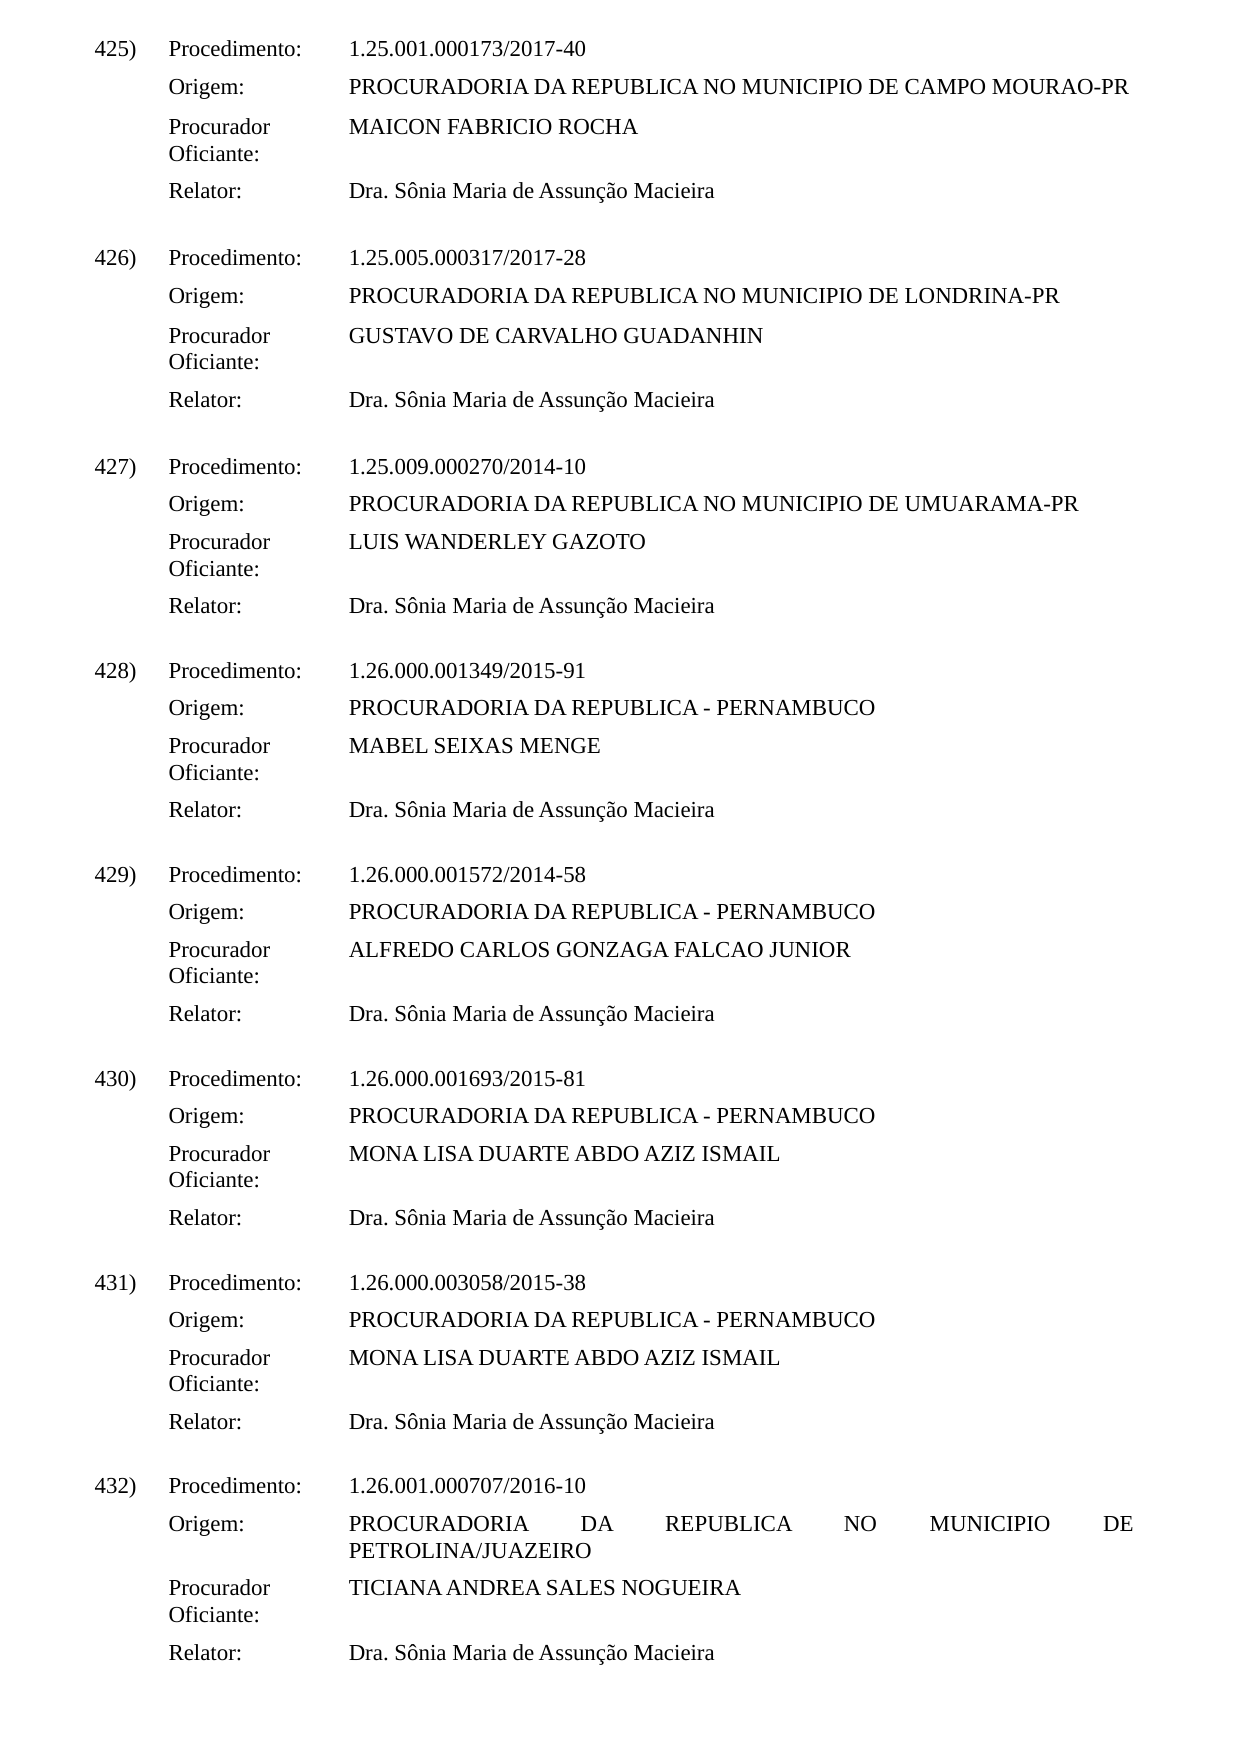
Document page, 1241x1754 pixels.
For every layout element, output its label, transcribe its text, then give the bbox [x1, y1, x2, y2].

table_cell [89, 1339, 162, 1403]
table_cell Relator: [163, 791, 343, 828]
table_cell Procurador Oficiante: [163, 108, 343, 172]
table_cell [89, 1135, 162, 1199]
table_cell Procurador Oficiante: [163, 316, 343, 380]
table_cell PROCURADORIA DA REPUBLICA NO MUNICIPIO DE CAMPO MOURAO-PR [343, 67, 1139, 107]
table_header 425) [89, 30, 162, 67]
table_header 1.25.005.000317/2017-28 [343, 238, 1139, 276]
table_cell Dra. Sônia Maria de Assunção Macieira [343, 791, 1139, 828]
table_cell [89, 1403, 162, 1440]
table_header Procedimento: [163, 447, 343, 485]
table_cell MAICON FABRICIO ROCHA [343, 108, 1139, 172]
table_cell Relator: [163, 587, 343, 624]
table_cell Origem: [163, 1301, 343, 1338]
table_cell Procurador Oficiante: [163, 1135, 343, 1199]
table_cell PROCURADORIA DA REPUBLICA - PERNAMBUCO [343, 689, 1139, 727]
table_header 1.26.001.000707/2016-10 [343, 1467, 1139, 1504]
table_cell Origem: [163, 689, 343, 727]
table_cell Relator: [163, 1403, 343, 1440]
table_cell [89, 485, 162, 523]
table_header Procedimento: [163, 855, 343, 893]
table_cell [89, 276, 162, 316]
table_header 429) [89, 855, 162, 893]
table_cell GUSTAVO DE CARVALHO GUADANHIN [343, 316, 1139, 380]
table_header 1.26.000.001693/2015-81 [343, 1059, 1139, 1097]
table_cell [89, 1199, 162, 1236]
table_cell [89, 1097, 162, 1134]
table_cell PROCURADORIA DA REPUBLICA - PERNAMBUCO [343, 1097, 1139, 1134]
table_cell Dra. Sônia Maria de Assunção Macieira [343, 172, 1139, 212]
table_cell Dra. Sônia Maria de Assunção Macieira [343, 1403, 1139, 1440]
table_header 1.26.000.003058/2015-38 [343, 1263, 1139, 1301]
table_cell ALFREDO CARLOS GONZAGA FALCAO JUNIOR [343, 931, 1139, 995]
table_cell [89, 1301, 162, 1338]
table_header 432) [89, 1467, 162, 1504]
table_cell [89, 380, 162, 421]
table_cell MABEL SEIXAS MENGE [343, 727, 1139, 791]
table_cell [89, 523, 162, 587]
table_cell Procurador Oficiante: [163, 931, 343, 995]
table_cell [89, 172, 162, 212]
table_cell Dra. Sônia Maria de Assunção Macieira [343, 1199, 1139, 1236]
table_cell [89, 108, 162, 172]
table_cell Origem: [163, 485, 343, 523]
table_cell MONA LISA DUARTE ABDO AZIZ ISMAIL [343, 1135, 1139, 1199]
table_cell [89, 893, 162, 931]
table_cell [89, 689, 162, 727]
table_cell [89, 587, 162, 624]
table_cell Procurador Oficiante: [163, 523, 343, 587]
table_cell [89, 1569, 162, 1633]
table_cell Relator: [163, 172, 343, 212]
table_cell Procurador Oficiante: [163, 1339, 343, 1403]
table_header 426) [89, 238, 162, 276]
table_header 1.25.009.000270/2014-10 [343, 447, 1139, 485]
table_cell TICIANA ANDREA SALES NOGUEIRA [343, 1569, 1139, 1633]
table_header 1.25.001.000173/2017-40 [343, 30, 1139, 67]
table_cell Origem: [163, 1505, 343, 1569]
table_cell Origem: [163, 893, 343, 931]
table_header 428) [89, 651, 162, 689]
table_cell Origem: [163, 1097, 343, 1134]
table_cell Dra. Sônia Maria de Assunção Macieira [343, 380, 1139, 421]
table_cell [89, 791, 162, 828]
table_cell Origem: [163, 276, 343, 316]
table_cell [89, 931, 162, 995]
table_cell [89, 995, 162, 1032]
table_cell Procurador Oficiante: [163, 1569, 343, 1633]
table_cell Relator: [163, 1633, 343, 1671]
table_cell PROCURADORIA DA REPUBLICA NO MUNICIPIO DE UMUARAMA-PR [343, 485, 1139, 523]
table_header Procedimento: [163, 651, 343, 689]
table_header 431) [89, 1263, 162, 1301]
table_header Procedimento: [163, 30, 343, 67]
table_header Procedimento: [163, 238, 343, 276]
table_cell Procurador Oficiante: [163, 727, 343, 791]
table_cell Dra. Sônia Maria de Assunção Macieira [343, 1633, 1139, 1671]
table_cell PROCURADORIA DA REPUBLICA NO MUNICIPIO DE LONDRINA-PR [343, 276, 1139, 316]
table_cell [89, 67, 162, 107]
table_cell [89, 727, 162, 791]
table_cell [89, 316, 162, 380]
table_header Procedimento: [163, 1467, 343, 1504]
table_cell PROCURADORIA DA REPUBLICA - PERNAMBUCO [343, 893, 1139, 931]
table_cell Dra. Sônia Maria de Assunção Macieira [343, 587, 1139, 624]
table_header 427) [89, 447, 162, 485]
table_header Procedimento: [163, 1263, 343, 1301]
table_header Procedimento: [163, 1059, 343, 1097]
table_cell Relator: [163, 380, 343, 421]
table_cell PROCURADORIA DA REPUBLICA - PERNAMBUCO [343, 1301, 1139, 1338]
table_cell LUIS WANDERLEY GAZOTO [343, 523, 1139, 587]
table_header 1.26.000.001349/2015-91 [343, 651, 1139, 689]
table_cell Relator: [163, 995, 343, 1032]
table_cell [89, 1633, 162, 1671]
table_header 430) [89, 1059, 162, 1097]
table_cell [89, 1505, 162, 1569]
table_cell Relator: [163, 1199, 343, 1236]
table_header 1.26.000.001572/2014-58 [343, 855, 1139, 893]
table_cell Origem: [163, 67, 343, 107]
table_cell PROCURADORIA DA REPUBLICA NO MUNICIPIO DE PETROLINA/JUAZEIRO [343, 1505, 1139, 1569]
table_cell MONA LISA DUARTE ABDO AZIZ ISMAIL [343, 1339, 1139, 1403]
table_cell Dra. Sônia Maria de Assunção Macieira [343, 995, 1139, 1032]
